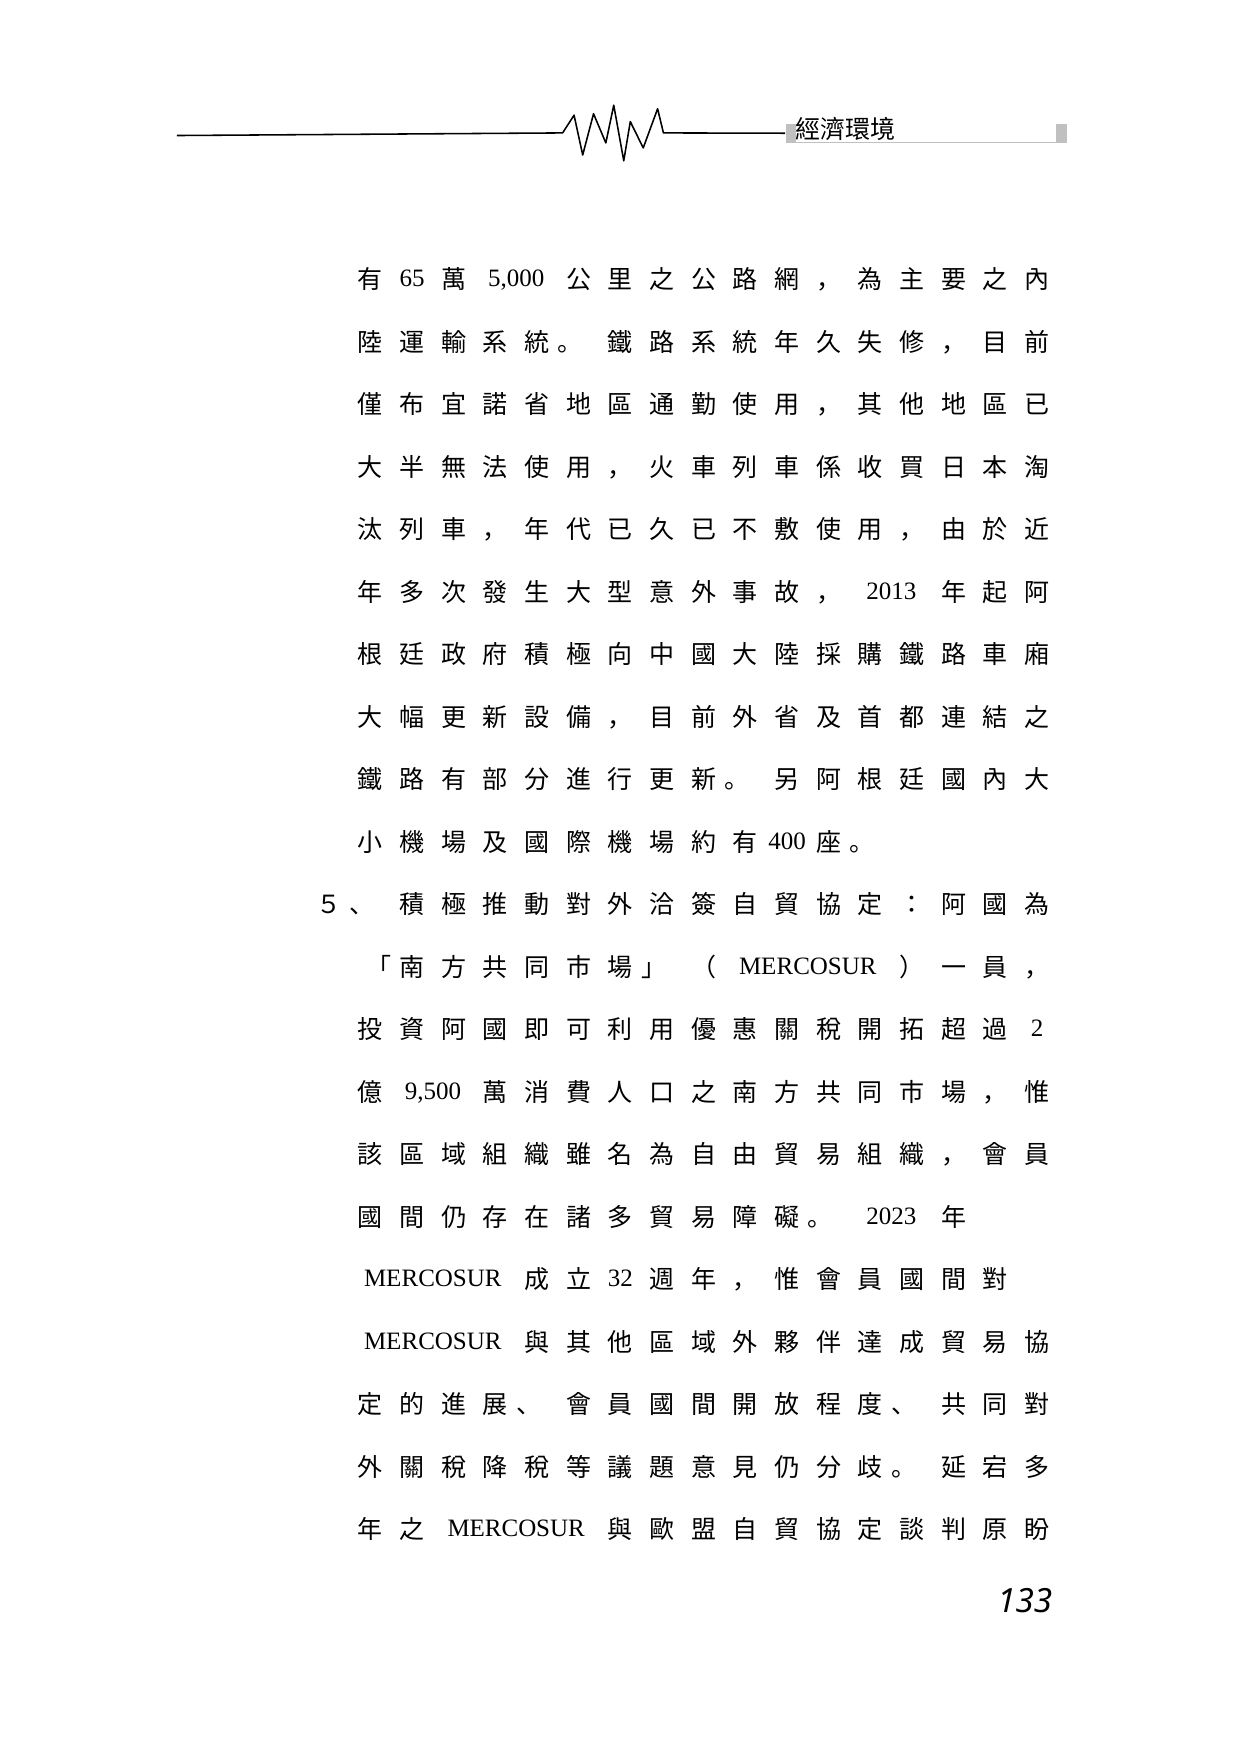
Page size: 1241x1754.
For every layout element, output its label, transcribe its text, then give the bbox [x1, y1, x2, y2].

text ５、積極推動對外洽簽自貿協定：阿國為「南方共同市場」（MERCOSUR）一員，投資阿國即可利用優惠關稅開拓超過2億9,500萬消費人口之南方共同市場，惟該區域組織雖名為自由貿易組織，會員國間仍存在諸多貿易障礙。2023年MERCOSUR成立32週年，惟會員國間對MERCOSUR與其他區域外夥伴達成貿易協定的進展、會員國間開放程度、共同對外關稅降稅等議題意見仍分歧。延宕多年之MERCOSUR與歐盟自貿協定談判原盼 [281, 861, 1058, 1549]
text 有65萬5,000公里之公路網，為主要之內陸運輸系統。鐵路系統年久失修，目前僅布宜諾省地區通勤使用，其他地區已大半無法使用，火車列車係收買日本淘汰列車，年代已久已不敷使用，由於近年多次發生大型意外事故，2013年起阿根廷政府積極向中國大陸採購鐵路車廂大幅更新設備，目前外省及首都連結之鐵路有部分進行更新。另阿根廷國內大小機場及國際機場約有400座。 [281, 236, 1058, 861]
